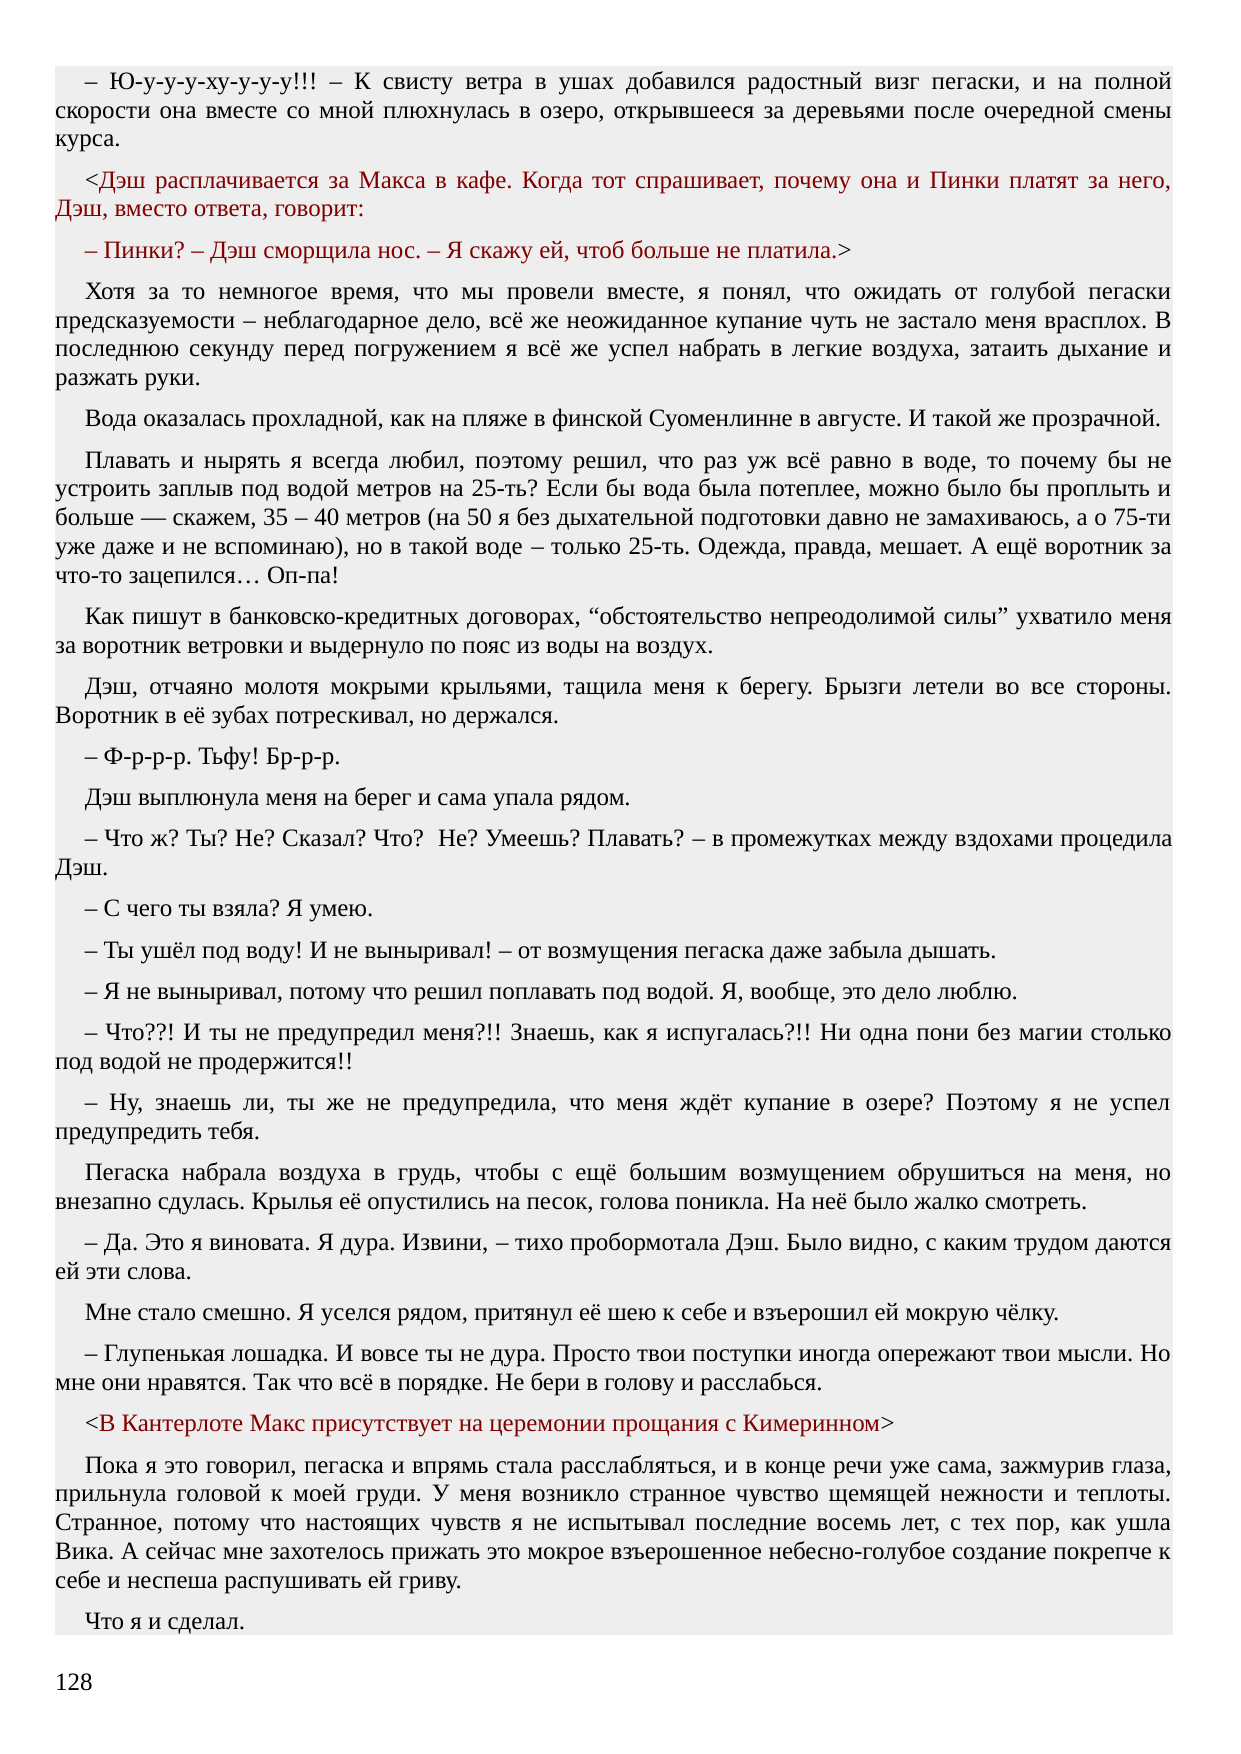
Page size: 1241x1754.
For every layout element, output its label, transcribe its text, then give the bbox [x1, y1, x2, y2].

text Дэш выплюнула меня на берег и сама упала рядом. [55, 782, 1173, 811]
text Вода оказалась прохладной, как на пляже в финской Суоменлинне в августе. И такой же прозрачной. [55, 403, 1173, 432]
text – Да. Это я виновата. Я дура. Извини, – тихо пробормотала Дэш. Было видно, с каким трудом даются ей эти слова. [55, 1227, 1173, 1285]
text – Глупенькая лошадка. И вовсе ты не дура. Просто твои поступки иногда опережают твои мысли. Но мне они нравятся. Так что всё в порядке. Не бери в голову и расслабься. [55, 1338, 1173, 1396]
text Пегаска набрала воздуха в грудь, чтобы с ещё большим возмущением обрушиться на меня, но внезапно сдулась. Крылья её опустились на песок, голова поникла. На неё было жалко смотреть. [55, 1157, 1173, 1215]
text – Ты ушёл под воду! И не выныривал! – от возмущения пегаска даже забыла дышать. [55, 935, 1173, 963]
text – Ну, знаешь ли, ты же не предупредила, что меня ждёт купание в озере? Поэтому я не успел предупредить тебя. [55, 1087, 1173, 1145]
text Мне стало смешно. Я уселся рядом, притянул её шею к себе и взъерошил ей мокрую чёлку. [55, 1297, 1173, 1326]
text Что я и сделал. [55, 1606, 1173, 1635]
text – Пинки? – Дэш сморщила нос. – Я скажу ей, чтоб больше не платила.> [55, 235, 1173, 263]
text – С чего ты взяла? Я умею. [55, 893, 1173, 922]
text – Ю-у-у-у-ху-у-у-у!!! – К свисту ветра в ушах добавился радостный визг пегаски, и на полной скорости она вместе со мной плюхнулась в озеро, открывшееся за деревьями после очередной смены курса. [55, 66, 1173, 152]
text Плавать и нырять я всегда любил, поэтому решил, что раз уж всё равно в воде, то почему бы не устроить заплыв под водой метров на 25-ть? Если бы вода была потеплее, можно было бы проплыть и больше — скажем, 35 – 40 метров (на 50 я без дыхательной подготовки давно не замахиваюсь, а о 75-ти уже даже и не вспоминаю), но в такой воде – только 25-ть. Одежда, правда, мешает. А ещё воротник за что-то зацепился… Оп-па! [55, 445, 1173, 588]
text <В Кантерлоте Макс присутствует на церемонии прощания с Кимеринном> [55, 1408, 1173, 1437]
text – Я не выныривал, потому что решил поплавать под водой. Я, вообще, это дело люблю. [55, 976, 1173, 1005]
text Как пишут в банковско-кредитных договорах, “обстоятельство непреодолимой силы” ухватило меня за воротник ветровки и выдернуло по пояс из воды на воздух. [55, 601, 1173, 658]
text <Дэш расплачивается за Макса в кафе. Когда тот спрашивает, почему она и Пинки платят за него, Дэш, вместо ответа, говорит: [55, 165, 1173, 222]
text – Что??! И ты не предупредил меня?!! Знаешь, как я испугалась?!! Ни одна пони без магии столько под водой не продержится!! [55, 1017, 1173, 1075]
text Пока я это говорил, пегаска и впрямь стала расслабляться, и в конце речи уже сама, зажмурив глаза, прильнула головой к моей груди. У меня возникло странное чувство щемящей нежности и теплоты. Странное, потому что настоящих чувств я не испытывал последние восемь лет, с тех пор, как ушла Вика. А сейчас мне захотелось прижать это мокрое взъерошенное небесно-голубое создание покрепче к себе и неспеша распушивать ей гриву. [55, 1450, 1173, 1593]
text Дэш, отчаяно молотя мокрыми крыльями, тащила меня к берегу. Брызги летели во все стороны. Воротник в её зубах потрескивал, но держался. [55, 671, 1173, 728]
text Хотя за то немногое время, что мы провели вместе, я понял, что ожидать от голубой пегаски предсказуемости – неблагодарное дело, всё же неожиданное купание чуть не застало меня врасплох. В последнюю секунду перед погружением я всё же успел набрать в легкие воздуха, затаить дыхание и разжать руки. [55, 276, 1173, 391]
text – Ф-р-р-р. Тьфу! Бр-р-р. [55, 741, 1173, 770]
text – Что ж? Ты? Не? Сказал? Что? Не? Умеешь? Плавать? – в промежутках между вздохами процедила Дэш. [55, 823, 1173, 881]
